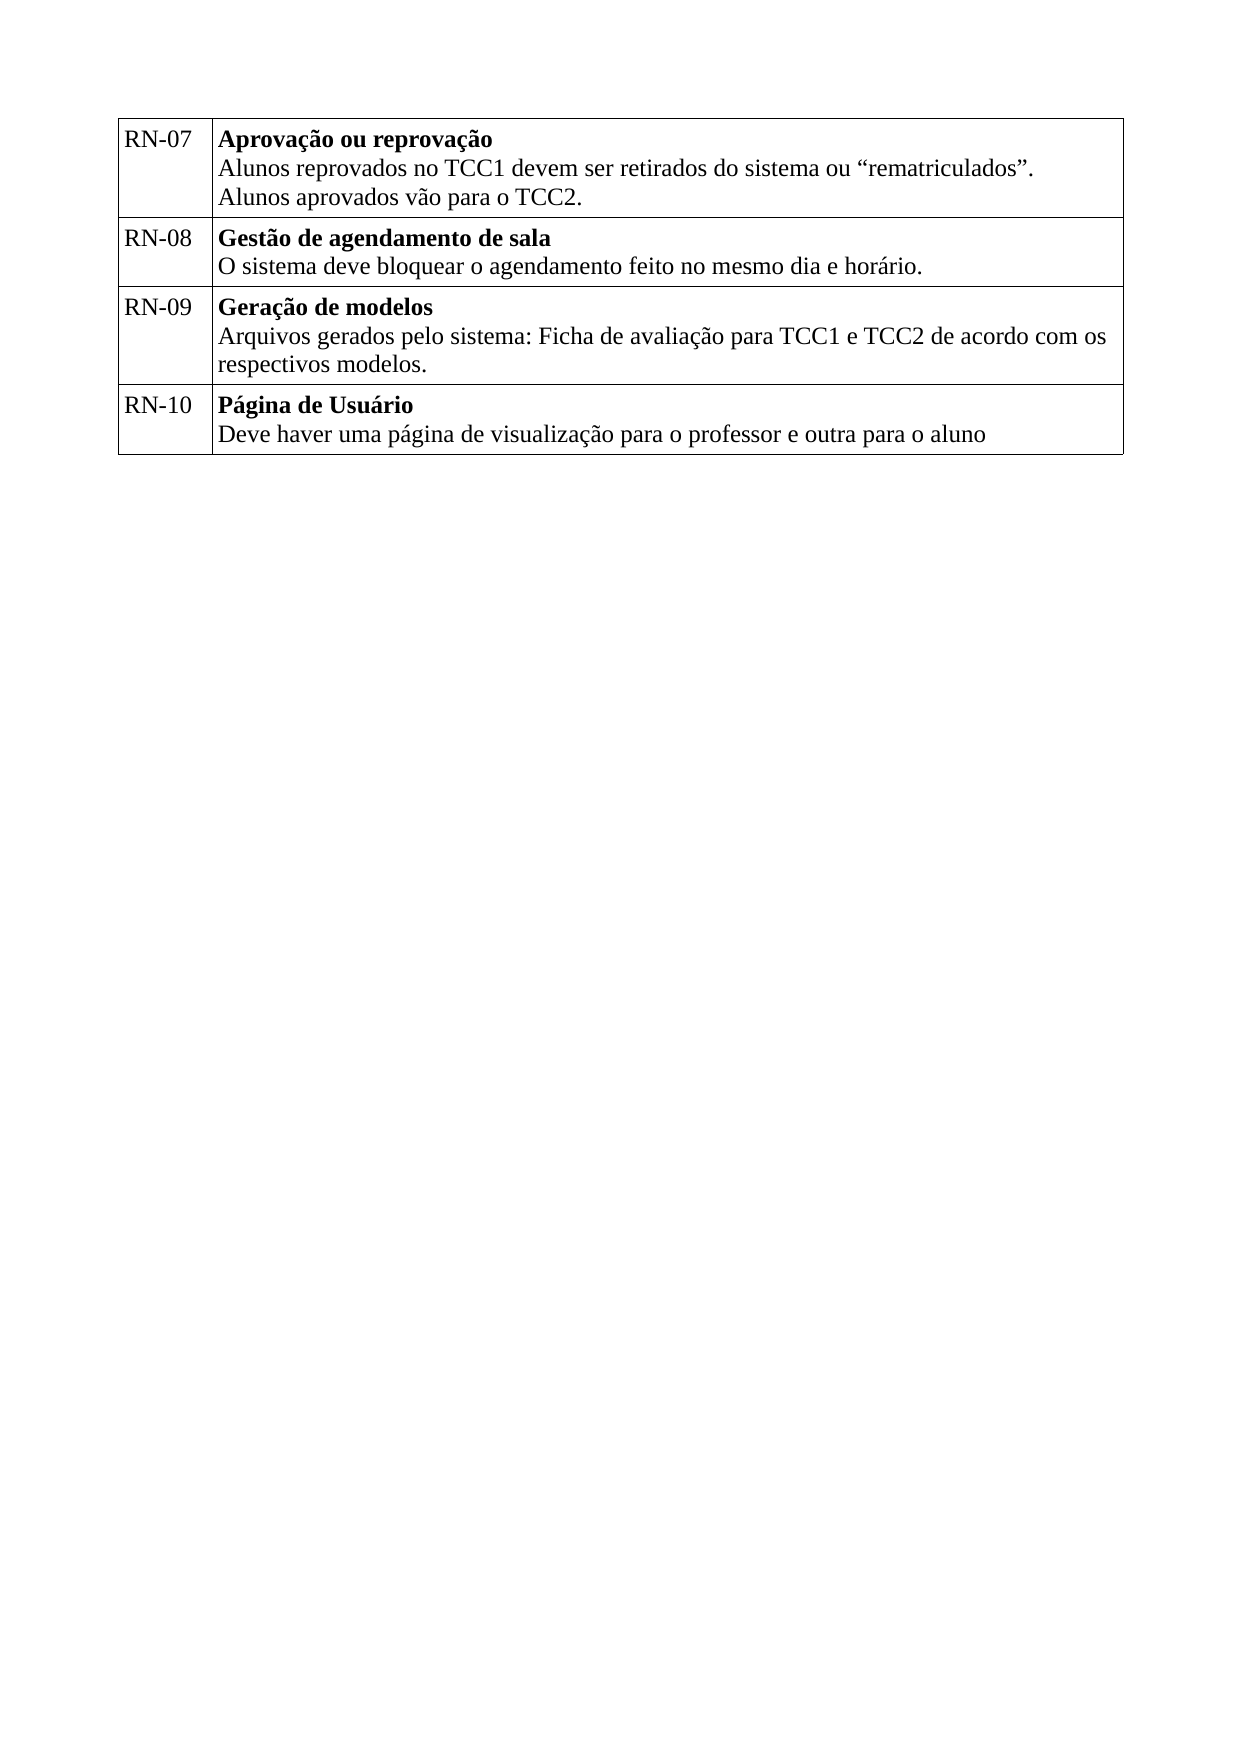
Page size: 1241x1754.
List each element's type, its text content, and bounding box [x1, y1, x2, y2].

table_cell Geração de modelos Arquivos gerados pelo sistema: Ficha de avaliação para TCC1 e TCC2 de acordo com os respectivos modelos. [213, 287, 1123, 384]
table_cell Gestão de agendamento de sala O sistema deve bloquear o agendamento feito no mesmo dia e horário. [213, 218, 1123, 286]
table_cell RN-07 [119, 119, 212, 216]
table_cell RN-09 [119, 287, 212, 384]
table_cell RN-08 [119, 218, 212, 286]
table_cell Página de Usuário Deve haver uma página de visualização para o professor e outra para o aluno [213, 385, 1123, 453]
table_cell RN-10 [119, 385, 212, 453]
table_cell Aprovação ou reprovação Alunos reprovados no TCC1 devem ser retirados do sistema ou “rematriculados”. Alunos aprovados vão para o TCC2. [213, 119, 1123, 216]
